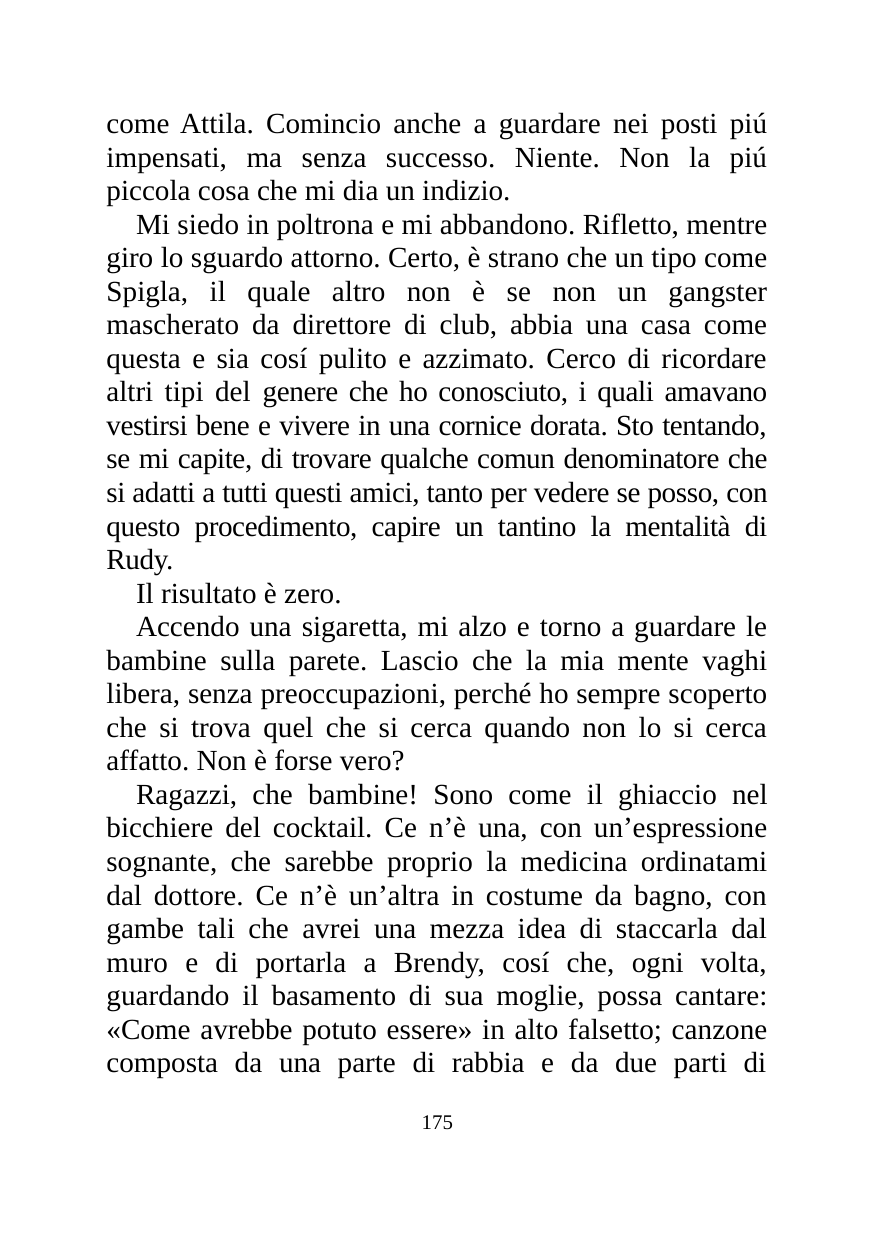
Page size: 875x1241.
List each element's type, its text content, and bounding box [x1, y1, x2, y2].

text Ragazzi, che bambine! Sono come il ghiaccio nel bicchiere del cocktail. Ce n’è una, con un’espressione sognante, che sarebbe proprio la medicina ordinatami dal dottore. Ce n’è un’altra in costume da bagno, con gambe tali che avrei una mezza idea di staccarla dal muro e di portarla a Brendy, cosí che, ogni volta, guardando il basamento di sua moglie, possa cantare: «Come avrebbe potuto essere» in alto falsetto; canzone composta da una parte di rabbia e da due parti di [106, 777, 768, 1079]
text come Attila. Comincio anche a guardare nei posti piú impensati, ma senza successo. Niente. Non la piú piccola cosa che mi dia un indizio. [106, 106, 768, 207]
text Il risultato è zero. [106, 576, 768, 609]
text Mi siedo in poltrona e mi abbandono. Rifletto, mentre giro lo sguardo attorno. Certo, è strano che un tipo come Spigla, il quale altro non è se non un gangster mascherato da direttore di club, abbia una casa come questa e sia cosí pulito e azzimato. Cerco di ricordare altri tipi del genere che ho conosciuto, i quali amavano vestirsi bene e vivere in una cornice dorata. Sto tentando, se mi capite, di trovare qualche comun denominatore che si adatti a tutti questi amici, tanto per vedere se posso, con questo procedimento, capire un tantino la mentalità di Rudy. [106, 207, 768, 576]
text Accendo una sigaretta, mi alzo e torno a guardare le bambine sulla parete. Lascio che la mia mente vaghi libera, senza preoccupazioni, perché ho sempre scoperto che si trova quel che si cerca quando non lo si cerca affatto. Non è forse vero? [106, 609, 768, 777]
